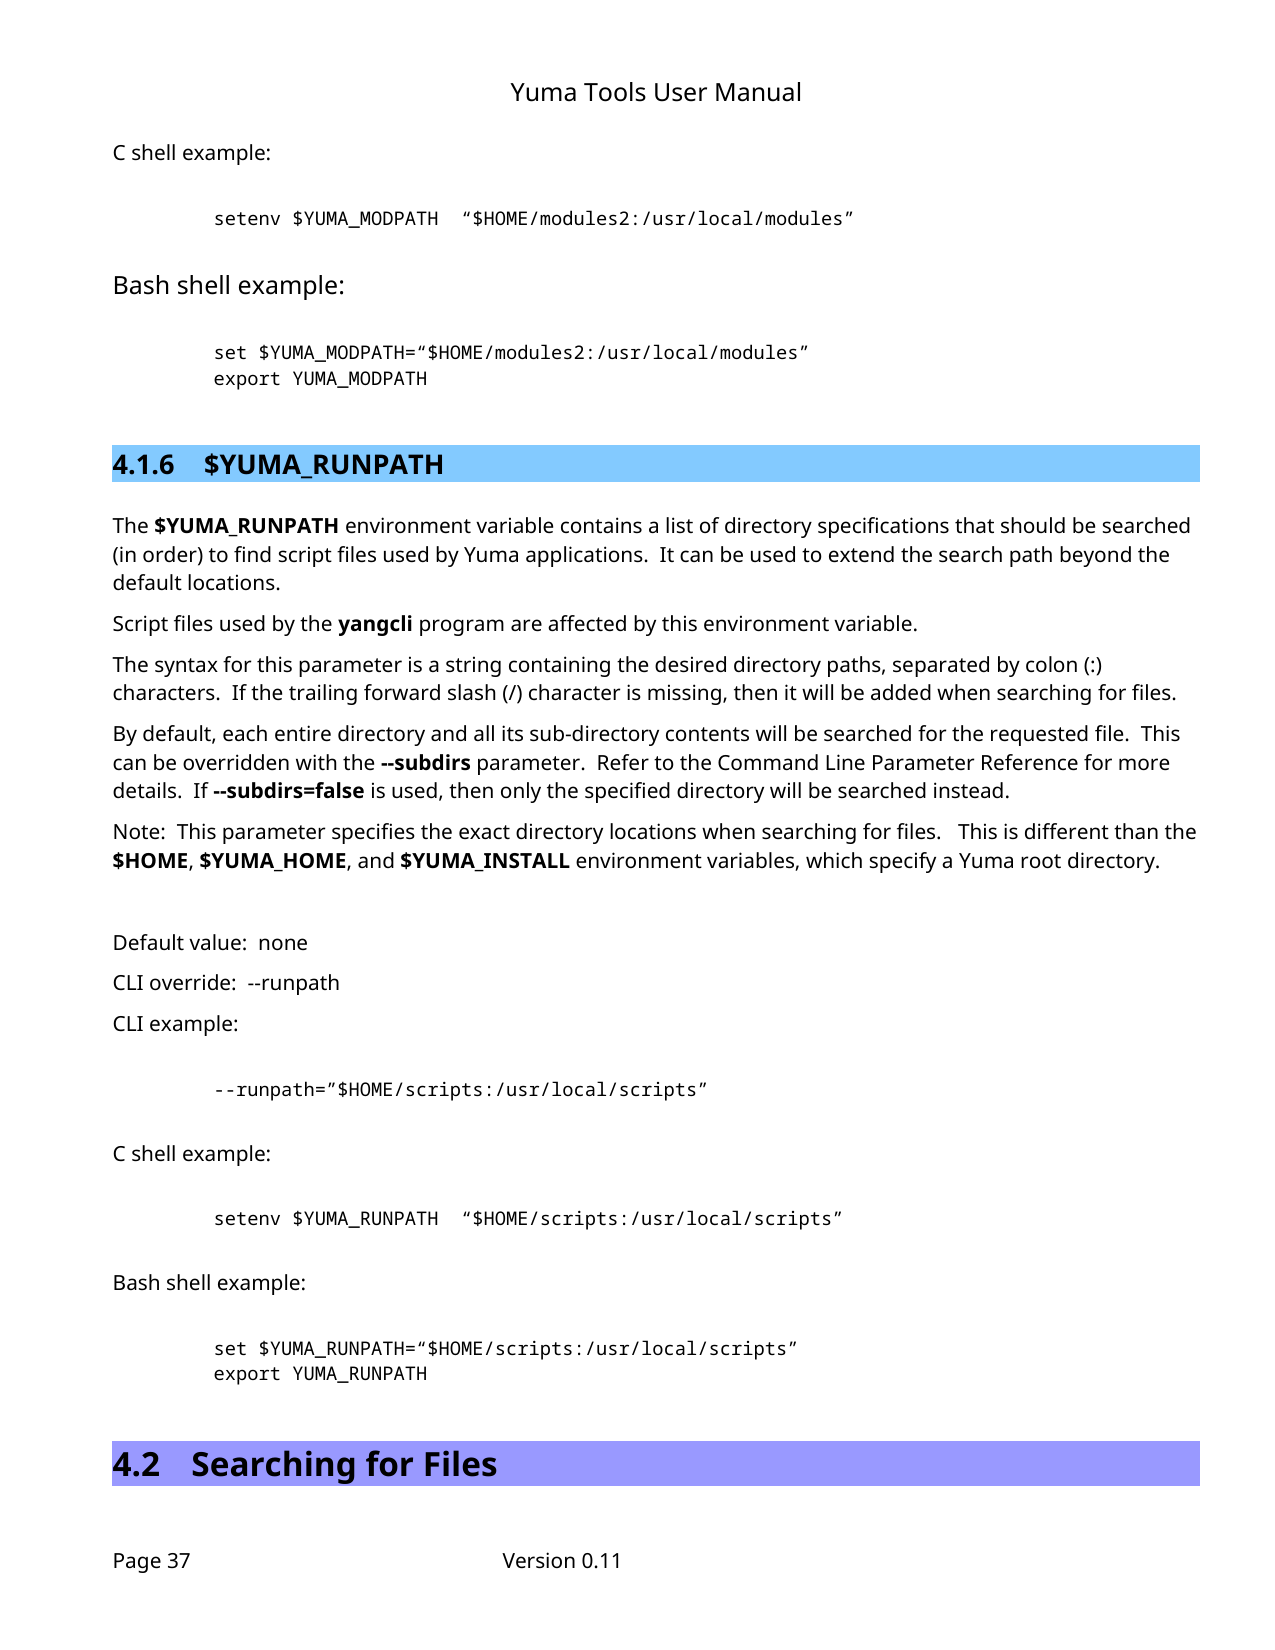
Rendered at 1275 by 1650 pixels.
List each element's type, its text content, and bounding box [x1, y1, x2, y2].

text setenv $YUMA_MODPATH “$HOME/modules2:/usr/local/modules” [139, 179, 1200, 256]
text CLI override: --runpath [112, 968, 1200, 997]
text Script files used by the yangcli program are affected by this environment variable. [112, 609, 1200, 638]
subtitle Searching for Files [112, 1441, 1200, 1486]
text C shell example: [112, 1139, 1200, 1167]
text Bash shell example: [112, 268, 1200, 302]
text set $YUMA_RUNPATH=“$HOME/scripts:/usr/local/scripts” export YUMA_RUNPATH [139, 1309, 1200, 1411]
text By default, each entire directory and all its sub-directory contents will be searched for the requested file. This can be overridden with the --subdirs parameter. Refer to the Command Line Parameter Reference for more details. If --subdirs=false is used, then only the specified directory will be searched instead. [112, 719, 1200, 805]
subtitle $YUMA_RUNPATH [112, 445, 1200, 482]
text CLI example: [112, 1009, 1200, 1038]
text --runpath=”$HOME/scripts:/usr/local/scripts” [139, 1050, 1200, 1127]
text C shell example: [112, 138, 1200, 167]
text set $YUMA_MODPATH=“$HOME/modules2:/usr/local/modules” export YUMA_MODPATH [139, 314, 1200, 416]
text Default value: none [112, 928, 1200, 956]
text setenv $YUMA_RUNPATH “$HOME/scripts:/usr/local/scripts” [139, 1180, 1200, 1256]
text Bash shell example: [112, 1268, 1200, 1297]
text Note: This parameter specifies the exact directory locations when searching for files. This is different than the $HOME, $YUMA_HOME, and $YUMA_INSTALL environment variables, which specify a Yuma root directory. [112, 817, 1200, 874]
text The $YUMA_RUNPATH environment variable contains a list of directory specifications that should be searched (in order) to find script files used by Yuma applications. It can be used to extend the search path beyond the default locations. [112, 511, 1200, 597]
text The syntax for this parameter is a string containing the desired directory paths, separated by colon (:) characters. If the trailing forward slash (/) character is missing, then it will be added when searching for files. [112, 650, 1200, 707]
